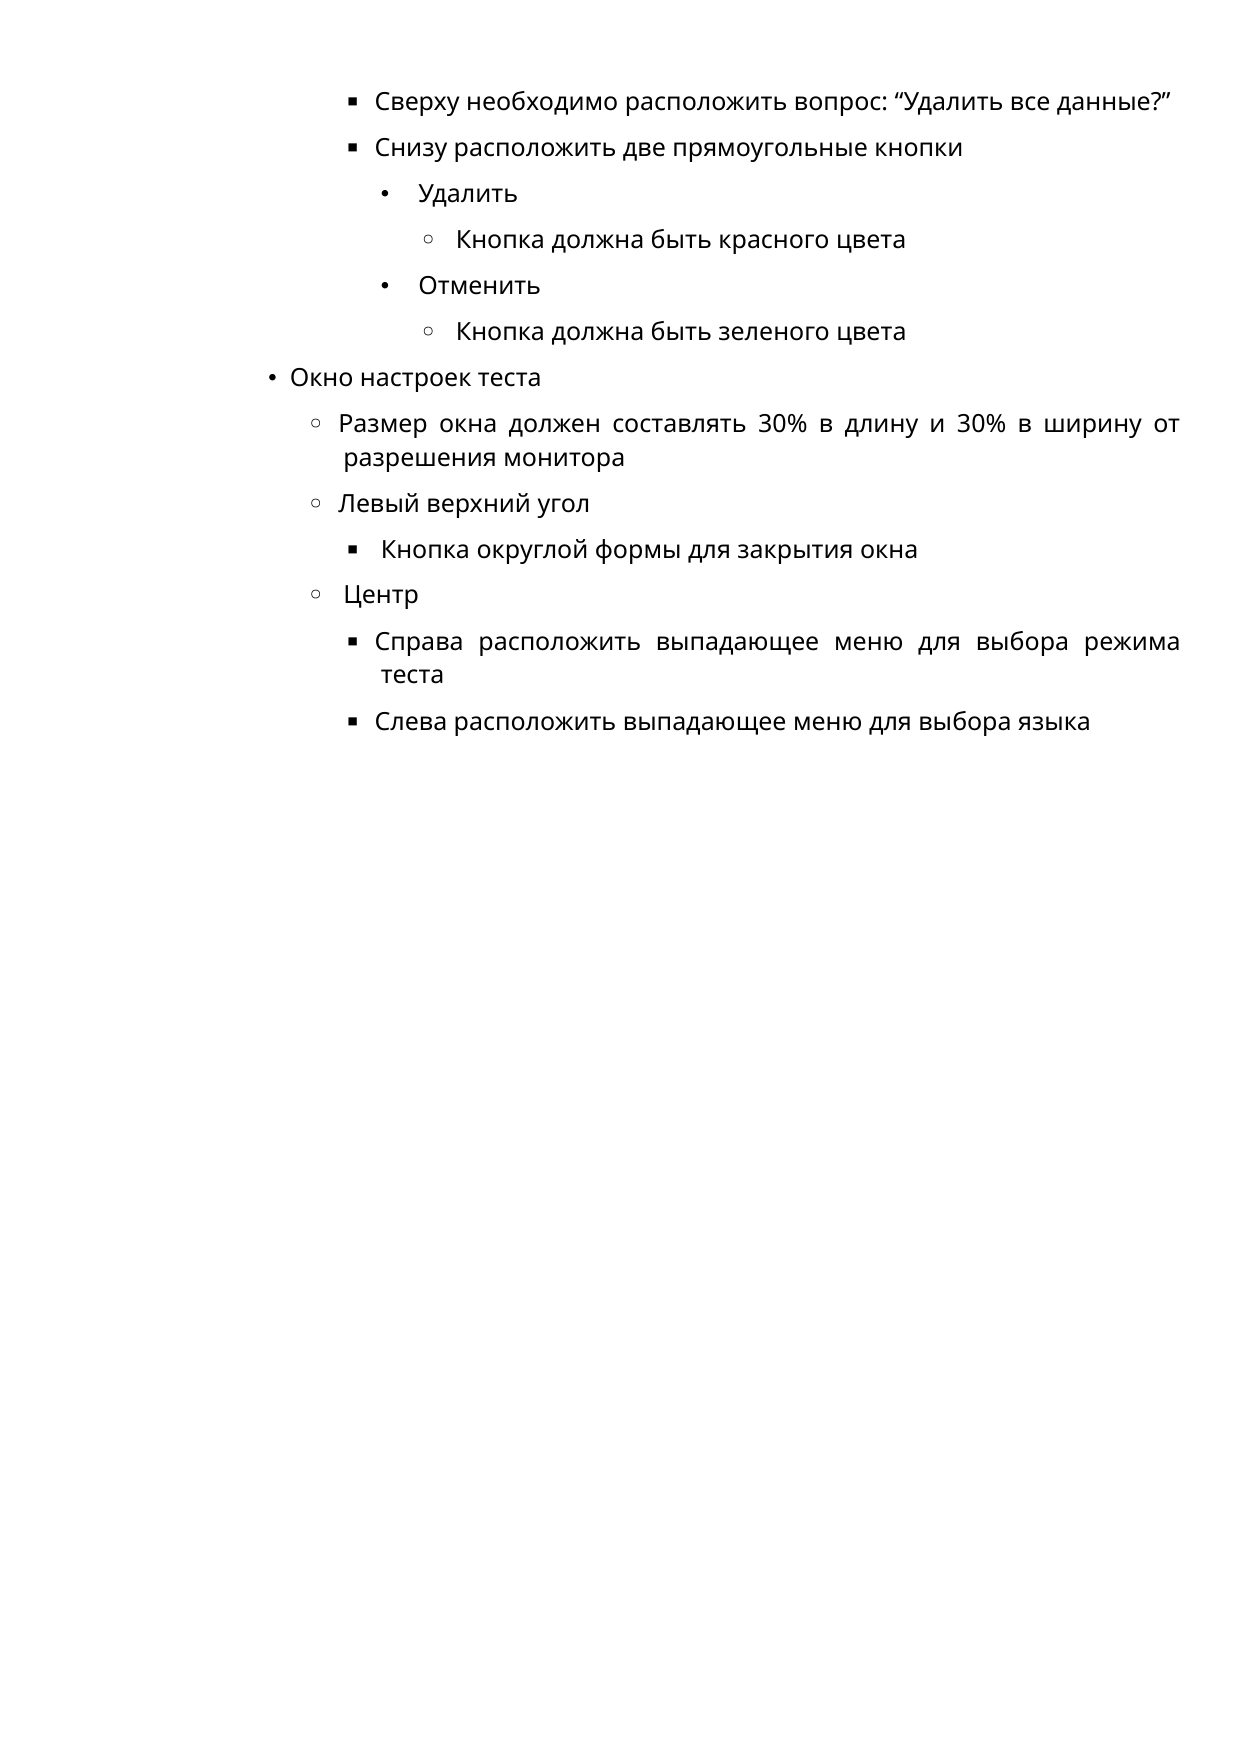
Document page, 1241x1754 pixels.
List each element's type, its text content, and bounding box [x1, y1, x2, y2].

list Отменить [381, 267, 1181, 302]
list Снизу расположить две прямоугольные кнопки [343, 130, 1181, 164]
list Левый верхний угол [306, 485, 1181, 519]
list Удалить [381, 176, 1181, 210]
list Кнопка округлой формы для закрытия окна [343, 531, 1181, 565]
list Слева расположить выпадающее меню для выбора языка [343, 703, 1181, 737]
list Сверху необходимо расположить вопрос: “Удалить все данные?” [343, 84, 1181, 118]
list Кнопка должна быть зеленого цвета [418, 313, 1181, 347]
list Кнопка должна быть красного цвета [418, 222, 1181, 256]
list Размер окна должен составлять 30% в длину и 30% в ширину от разрешения монитора [306, 405, 1181, 473]
list Окно настроек теста [268, 359, 1181, 393]
list Центр [306, 577, 1181, 611]
list Справа расположить выпадающее меню для выбора режима теста [343, 623, 1181, 691]
